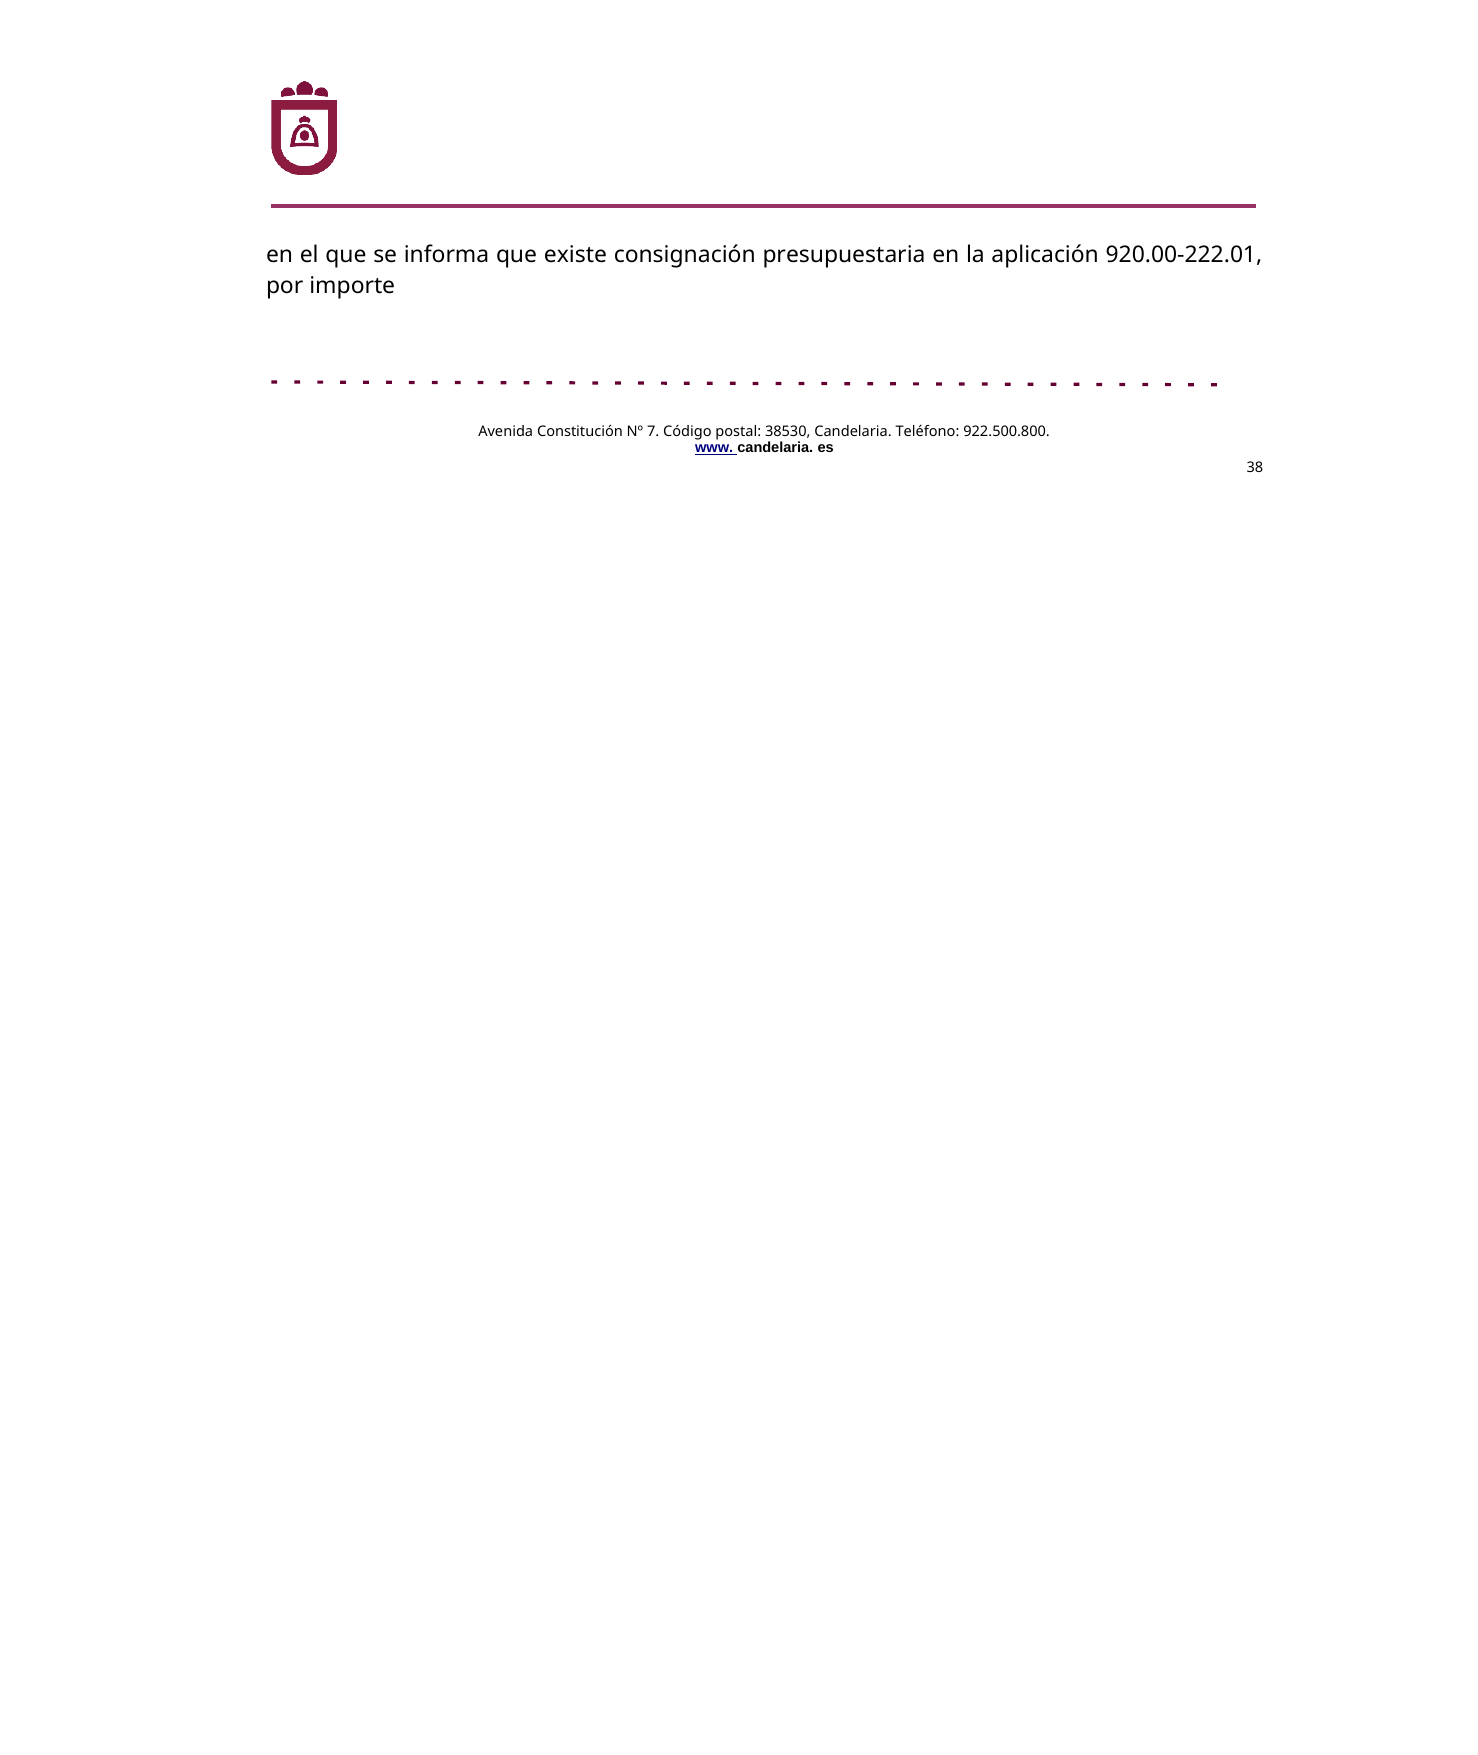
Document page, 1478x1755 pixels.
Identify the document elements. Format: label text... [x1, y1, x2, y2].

text www. candelaria. es [408, 439, 1120, 456]
text Avenida Constitución Nº 7. Código postal: 38530, Candelaria. Teléfono: 922.500.800. [408, 423, 1120, 439]
text en el que se informa que existe consignación presupuestaria en la aplicación 920.00-222.01, por importe [266, 238, 1263, 300]
text 38 [37, 457, 1263, 477]
